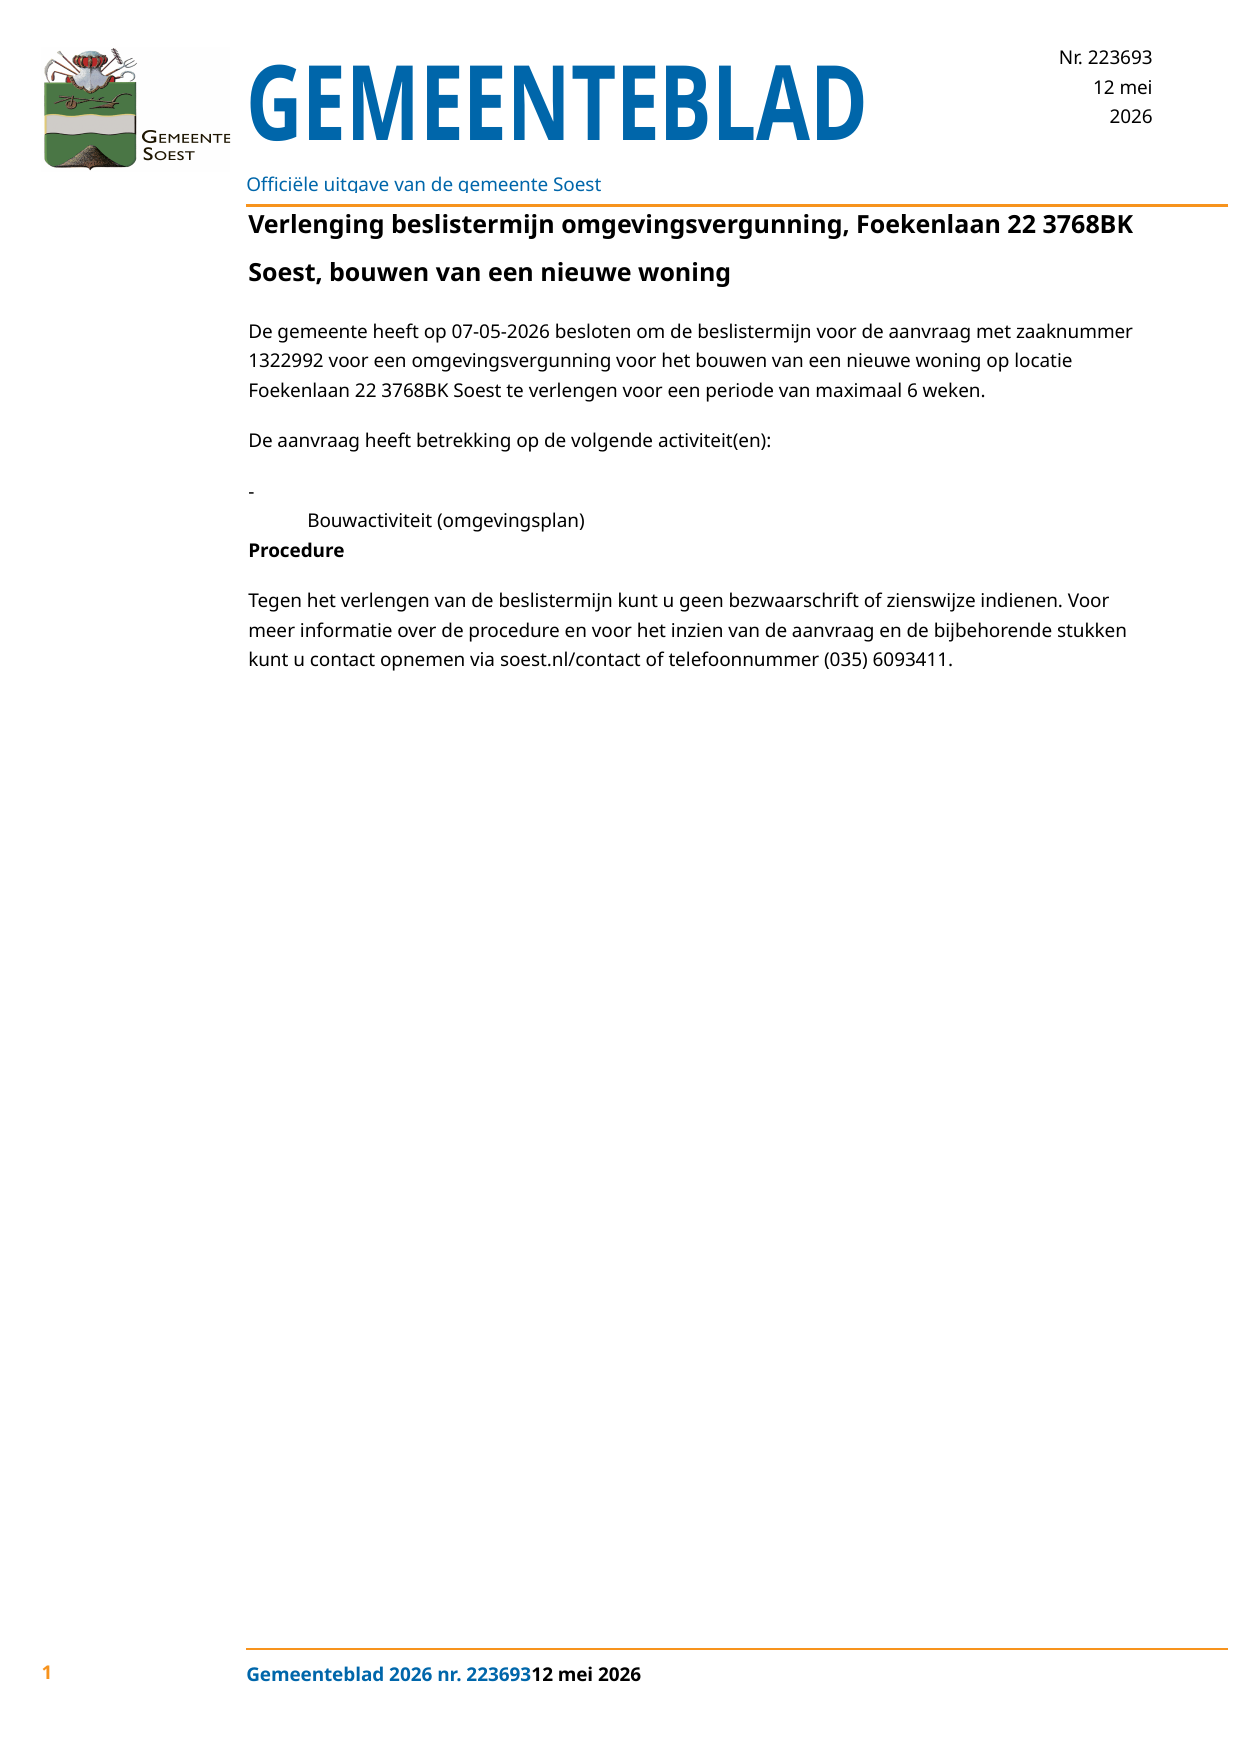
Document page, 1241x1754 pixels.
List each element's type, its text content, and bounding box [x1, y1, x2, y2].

text Tegen het verlengen van de beslistermijn kunt u geen bezwaarschrift of zienswijze indienen. Voor meer informatie over de procedure en voor het inzien van de aanvraag en de bijbehorende stukken kunt u contact opnemen via soest.nl/contact of telefoonnummer (035) 6093411. [248, 587, 1152, 672]
text Procedure [248, 537, 1152, 563]
text De aanvraag heeft betrekking op de volgende activiteit(en): [248, 427, 1152, 453]
text De gemeente heeft op 07-05-2026 besloten om de beslistermijn voor de aanvraag met zaaknummer 1322992 voor een omgevingsvergunning voor het bouwen van een nieuwe woning op locatie Foekenlaan 22 3768BK Soest te verlengen voor een periode van maximaal 6 weken. [248, 318, 1152, 403]
text Verlenging beslistermijn omgevingsvergunning, Foekenlaan 22 3768BK Soest, bouwen van een nieuwe woning [248, 207, 1152, 288]
list Bouwactiviteit (omgevingsplan) [248, 507, 1152, 533]
picture [41, 47, 231, 172]
